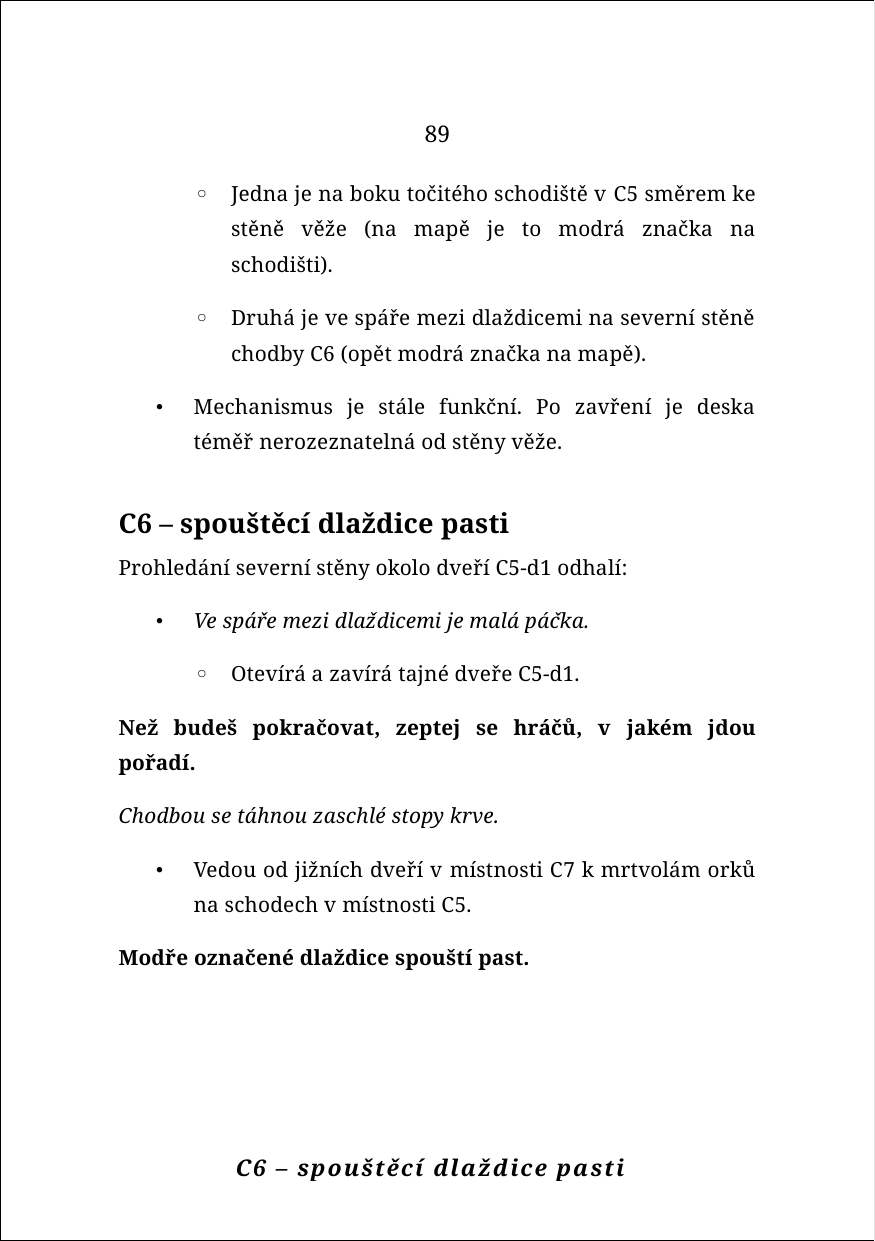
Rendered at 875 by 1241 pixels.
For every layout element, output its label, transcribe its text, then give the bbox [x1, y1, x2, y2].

subtitle C6 – spouštěcí dlaždice pasti [118, 504, 756, 541]
list Ve spáře mezi dlaždicemi je malá páčka. [156, 606, 756, 635]
text Chodbou se táhnou zaschlé stopy krve. [118, 801, 756, 830]
list Mechanismus je stále funkční. Po zavření je deska téměř nerozeznatelná od stěny věže. [156, 392, 756, 456]
list Otevírá a⁠ zavírá tajné dveře C5-d1. [193, 659, 756, 688]
text Než budeš pokračovat, zeptej se hráčů, v⁠ jakém jdou pořadí. [118, 713, 756, 777]
list Vedou od jižních dveří v⁠ místnosti C7 k⁠ mrtvolám orků na schodech v⁠ místnosti C5. [156, 855, 756, 919]
text Modře označené dlaždice spouští past. [118, 943, 756, 972]
text Prohledání severní stěny okolo dveří C5-d1 odhalí: [118, 553, 756, 581]
list Jedna je na boku točitého schodiště v⁠ C5 směrem ke stěně věže (na mapě je to modrá značka na schodišti). [193, 179, 756, 278]
list Druhá je ve spáře mezi dlaždicemi na severní stěně chodby C6 (opět modrá značka na mapě). [193, 303, 756, 367]
